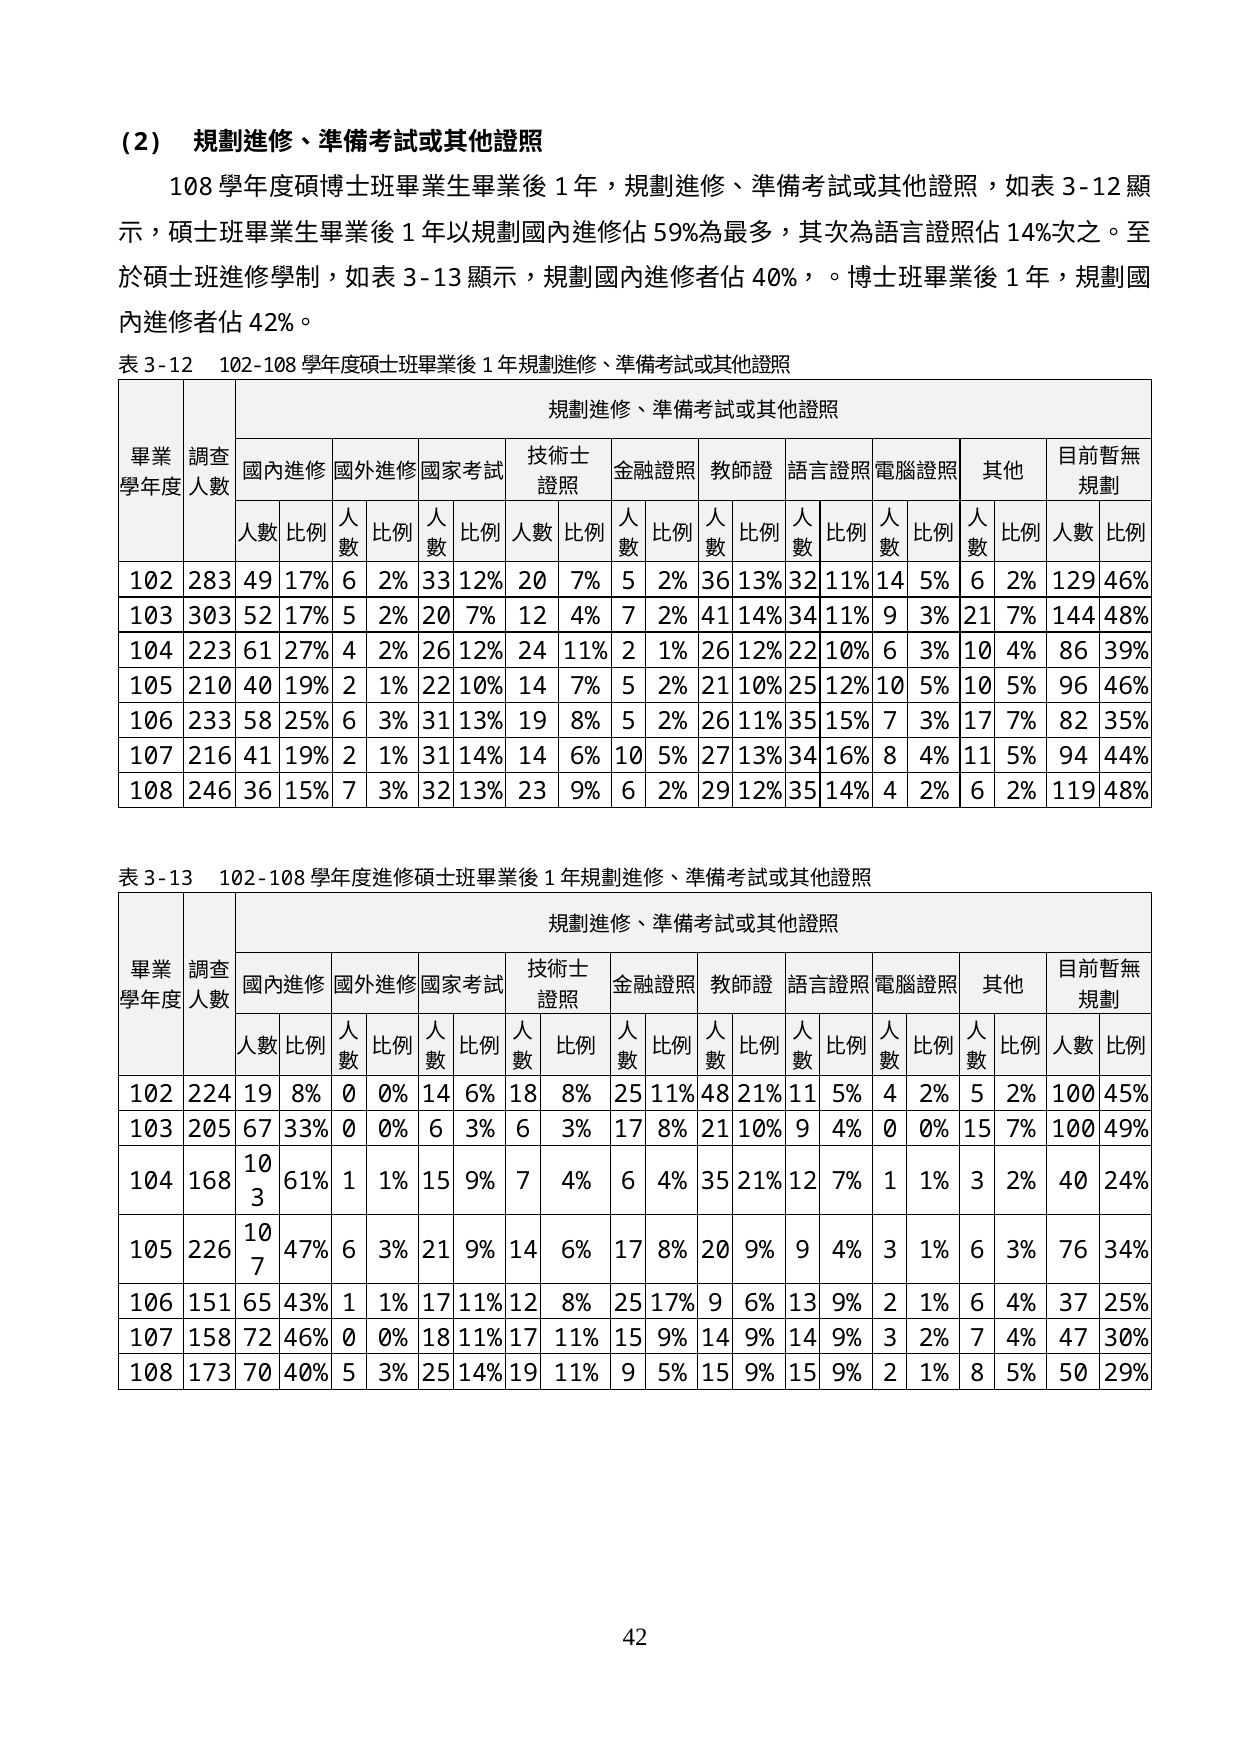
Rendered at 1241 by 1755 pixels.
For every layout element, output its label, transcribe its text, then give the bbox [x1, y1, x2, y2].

table_cell 49 [236, 562, 279, 596]
table_cell 比例 [733, 1014, 785, 1074]
table_cell 119 [1047, 773, 1099, 807]
table_cell 6 [960, 1284, 994, 1318]
table_cell 比例 [559, 501, 611, 561]
table_cell 2% [367, 562, 418, 596]
table_cell 17% [280, 562, 332, 596]
table_cell 11 [786, 1076, 819, 1110]
table_cell 12 [506, 1284, 540, 1318]
table_cell 27% [280, 633, 332, 667]
table_cell 人數 [699, 501, 732, 561]
table_cell 173 [184, 1354, 235, 1388]
table_header 調查 人數 [184, 893, 235, 1074]
table_cell 比例 [280, 1014, 331, 1074]
table_cell 5% [820, 1076, 872, 1110]
table_cell 0 [873, 1111, 906, 1145]
table_cell 48% [1100, 773, 1151, 807]
table_cell 15 [698, 1354, 732, 1388]
table_cell 303 [184, 598, 235, 631]
table_cell 人數 [786, 1014, 819, 1074]
table_cell 7% [559, 668, 611, 702]
table_cell 15 [611, 1319, 645, 1353]
table_cell 67 [236, 1111, 279, 1145]
table_cell 50 [1047, 1354, 1099, 1388]
table_cell 46% [1100, 562, 1151, 596]
table_cell 2% [907, 1076, 959, 1110]
table_cell 34 [786, 738, 819, 772]
table_cell 2% [907, 1319, 959, 1353]
table_cell 2% [646, 703, 698, 737]
table_cell 0% [367, 1076, 418, 1110]
table_cell 1 [873, 1146, 906, 1214]
table_cell 1% [367, 668, 418, 702]
table_cell 9% [820, 1284, 872, 1318]
table_cell 10% [733, 1111, 785, 1145]
table_cell 11% [559, 633, 611, 667]
table_cell 39% [1100, 633, 1151, 667]
table_cell 19 [506, 1354, 540, 1388]
table_cell 33% [280, 1111, 331, 1145]
table_cell 21 [961, 598, 994, 631]
table_cell 25 [419, 1354, 453, 1388]
table_cell 12 [786, 1146, 819, 1214]
table_cell 11% [733, 703, 785, 737]
table_cell 人數 [236, 501, 279, 561]
table_cell 16% [821, 738, 872, 772]
table_cell 45% [1100, 1076, 1151, 1110]
table_cell 41 [699, 598, 732, 631]
table_cell 7 [960, 1319, 994, 1353]
table_cell 3% [367, 703, 418, 737]
table_cell 3% [908, 633, 959, 667]
table_cell 技術士 證照 [506, 439, 611, 500]
table_cell 人數 [961, 501, 994, 561]
table_cell 32 [786, 562, 819, 596]
table_cell 107 [119, 1319, 183, 1353]
table_cell 人數 [873, 1014, 906, 1074]
table_cell 1 [332, 1284, 366, 1318]
table_cell 2 [612, 633, 645, 667]
table_cell 26 [699, 633, 732, 667]
table_cell 86 [1047, 633, 1099, 667]
table_cell 104 [119, 1146, 183, 1214]
table_cell 19% [280, 738, 332, 772]
table_cell 11% [821, 562, 872, 596]
table_cell 3 [960, 1146, 994, 1214]
table_cell 5 [333, 598, 366, 631]
table_cell 8% [559, 703, 611, 737]
table_cell 人數 [506, 501, 558, 561]
table_cell 3% [454, 1111, 505, 1145]
table_cell 94 [1047, 738, 1099, 772]
table_cell 電腦證照 [873, 953, 959, 1013]
table_cell 其他 [960, 953, 1046, 1013]
table_header 調查 人數 [184, 380, 235, 561]
table_cell 24 [506, 633, 558, 667]
table_cell 3% [367, 1354, 418, 1388]
table_cell 12% [454, 562, 505, 596]
table_cell 19% [280, 668, 332, 702]
table_cell 37 [1047, 1284, 1099, 1318]
table_cell 1% [646, 633, 698, 667]
table_cell 17 [961, 703, 994, 737]
table_cell 33 [419, 562, 453, 596]
table_cell 100 [1047, 1076, 1099, 1110]
table_cell 7% [995, 598, 1046, 631]
table_cell 9% [733, 1215, 785, 1283]
table_cell 35% [1100, 703, 1151, 737]
table_cell 14 [506, 668, 558, 702]
table_cell 人數 [1047, 501, 1099, 561]
table_cell 36 [699, 562, 732, 596]
table_cell 34 [786, 598, 819, 631]
table_cell 6 [612, 773, 645, 807]
table_cell 語言證照 [786, 953, 872, 1013]
table_cell 8% [280, 1076, 331, 1110]
table_cell 9% [733, 1319, 785, 1353]
table_cell 10 [612, 738, 645, 772]
table_cell 2% [908, 773, 959, 807]
table_cell 14 [419, 1076, 453, 1110]
table_header 畢業 學年度 [119, 380, 183, 561]
table_cell 人數 [419, 501, 453, 561]
table_cell 35 [786, 773, 819, 807]
table_cell 6 [333, 703, 366, 737]
table_cell 金融證照 [611, 953, 697, 1013]
table_cell 21 [699, 668, 732, 702]
table_cell 6% [733, 1284, 785, 1318]
table_cell 36 [236, 773, 279, 807]
table_cell 32 [419, 773, 453, 807]
table_cell 比例 [995, 1014, 1046, 1074]
table_cell 人數 [698, 1014, 732, 1074]
table_cell 9% [646, 1319, 697, 1353]
table_cell 61 [236, 633, 279, 667]
table_cell 3% [995, 1215, 1046, 1283]
table_cell 6 [961, 562, 994, 596]
table_cell 17 [611, 1111, 645, 1145]
table_cell 13% [454, 703, 505, 737]
table_cell 246 [184, 773, 235, 807]
table_cell 35 [786, 703, 819, 737]
table_cell 100 [1047, 1111, 1099, 1145]
table_cell 2 [873, 1284, 906, 1318]
table_cell 8% [646, 1111, 697, 1145]
table_cell 9 [611, 1354, 645, 1388]
table_cell 國外進修 [332, 953, 418, 1013]
table_cell 5% [908, 668, 959, 702]
table_cell 4% [646, 1146, 697, 1214]
table_cell 4% [995, 633, 1046, 667]
table_cell 20 [506, 562, 558, 596]
table_cell 比例 [820, 1014, 872, 1074]
table_cell 17% [280, 598, 332, 631]
table_cell 8 [873, 738, 907, 772]
table_cell 比例 [454, 501, 505, 561]
table_cell 比例 [367, 501, 418, 561]
table_cell 46% [1100, 668, 1151, 702]
table_cell 129 [1047, 562, 1099, 596]
table_cell 目前暫無 規劃 [1047, 439, 1151, 500]
table_cell 6 [333, 562, 366, 596]
table_cell 19 [236, 1076, 279, 1110]
table_cell 23 [506, 773, 558, 807]
table_cell 3% [367, 773, 418, 807]
table_cell 104 [119, 633, 183, 667]
text 表3-13 102-108學年度進修碩士班畢業後1年規劃進修、準備考試或其他證照 [118, 861, 1152, 892]
table_cell 21 [698, 1111, 732, 1145]
table_cell 4% [820, 1111, 872, 1145]
table_cell 6 [873, 633, 907, 667]
table_cell 0 [332, 1111, 366, 1145]
table_cell 2% [646, 773, 698, 807]
table_cell 151 [184, 1284, 235, 1318]
table_cell 20 [419, 598, 453, 631]
table_cell 4% [908, 738, 959, 772]
table_cell 12% [454, 633, 505, 667]
table_cell 205 [184, 1111, 235, 1145]
table_cell 14% [733, 598, 785, 631]
table_header 規劃進修、準備考試或其他證照 [236, 380, 1151, 438]
table_cell 224 [184, 1076, 235, 1110]
table_cell 107 [236, 1215, 279, 1283]
table_cell 9 [698, 1284, 732, 1318]
table_cell 283 [184, 562, 235, 596]
table_cell 6 [332, 1215, 366, 1283]
table_cell 11% [541, 1319, 610, 1353]
table_cell 9% [733, 1354, 785, 1388]
table_cell 比例 [1100, 501, 1151, 561]
table_cell 216 [184, 738, 235, 772]
table_cell 25% [1100, 1284, 1151, 1318]
table_cell 12% [733, 633, 785, 667]
table_cell 10% [454, 668, 505, 702]
table_cell 11 [961, 738, 994, 772]
table_cell 13% [733, 562, 785, 596]
table_cell 12% [733, 773, 785, 807]
table_cell 58 [236, 703, 279, 737]
table_cell 人數 [236, 1014, 279, 1074]
table_cell 10 [961, 633, 994, 667]
table_cell 人數 [960, 1014, 994, 1074]
table_cell 人數 [333, 501, 366, 561]
table_cell 1% [907, 1354, 959, 1388]
table_cell 9 [873, 598, 907, 631]
table_cell 7 [506, 1146, 540, 1214]
table_cell 14% [454, 1354, 505, 1388]
table_cell 7% [995, 1111, 1046, 1145]
table_cell 4% [541, 1146, 610, 1214]
table_cell 52 [236, 598, 279, 631]
table_cell 2% [646, 562, 698, 596]
table_cell 6 [961, 773, 994, 807]
table_cell 7 [612, 598, 645, 631]
table_cell 105 [119, 1215, 183, 1283]
table_cell 2% [367, 598, 418, 631]
table_cell 比例 [908, 501, 959, 561]
table_cell 47% [280, 1215, 331, 1283]
table_cell 1% [367, 1284, 418, 1318]
table_cell 比例 [907, 1014, 959, 1074]
table_cell 22 [786, 633, 819, 667]
table_cell 27 [699, 738, 732, 772]
table_cell 9 [786, 1111, 819, 1145]
table_cell 語言證照 [786, 439, 872, 500]
table_cell 70 [236, 1354, 279, 1388]
table_cell 29 [699, 773, 732, 807]
table_cell 人數 [873, 501, 907, 561]
table_cell 35 [698, 1146, 732, 1214]
table_cell 15 [419, 1146, 453, 1214]
table_cell 9% [454, 1146, 505, 1214]
table_cell 14 [506, 738, 558, 772]
table_cell 7% [454, 598, 505, 631]
table_cell 國家考試 [419, 953, 505, 1013]
table_cell 比例 [1100, 1014, 1151, 1074]
table_cell 3 [873, 1215, 906, 1283]
table_cell 其他 [961, 439, 1046, 500]
table_cell 比例 [280, 501, 332, 561]
table_cell 158 [184, 1319, 235, 1353]
table_cell 3% [541, 1111, 610, 1145]
table_cell 6 [611, 1146, 645, 1214]
table_cell 7 [333, 773, 366, 807]
table_cell 46% [280, 1319, 331, 1353]
table_cell 比例 [821, 501, 872, 561]
table_cell 17 [506, 1319, 540, 1353]
table_cell 人數 [1047, 1014, 1099, 1074]
table_cell 5 [612, 668, 645, 702]
table_cell 1% [907, 1284, 959, 1318]
table_cell 5% [646, 1354, 697, 1388]
table_cell 17 [419, 1284, 453, 1318]
table_cell 金融證照 [612, 439, 698, 500]
table_cell 5% [995, 668, 1046, 702]
table_cell 2% [646, 668, 698, 702]
table_cell 105 [119, 668, 183, 702]
table_cell 人數 [611, 1014, 645, 1074]
table_cell 5 [960, 1076, 994, 1110]
table_cell 2 [333, 738, 366, 772]
table_cell 7% [995, 703, 1046, 737]
table_cell 82 [1047, 703, 1099, 737]
table_cell 7% [820, 1146, 872, 1214]
table_cell 20 [698, 1215, 732, 1283]
table_cell 2% [995, 1076, 1046, 1110]
table_cell 5 [612, 562, 645, 596]
table_cell 6% [559, 738, 611, 772]
table_cell 8 [960, 1354, 994, 1388]
table_cell 6 [960, 1215, 994, 1283]
table_cell 25 [786, 668, 819, 702]
table_cell 103 [236, 1146, 279, 1214]
table_cell 40 [1047, 1146, 1099, 1214]
table_cell 11% [821, 598, 872, 631]
table_cell 103 [119, 1111, 183, 1145]
table_cell 40 [236, 668, 279, 702]
table_cell 72 [236, 1319, 279, 1353]
table_cell 21% [733, 1076, 785, 1110]
table_cell 0 [332, 1076, 366, 1110]
table_cell 48 [698, 1076, 732, 1110]
table_cell 15 [960, 1111, 994, 1145]
table_cell 11% [646, 1076, 697, 1110]
table_cell 14 [506, 1215, 540, 1283]
table_cell 102 [119, 1076, 183, 1110]
table_cell 17% [646, 1284, 697, 1318]
table_cell 4 [333, 633, 366, 667]
table_cell 18 [506, 1076, 540, 1110]
table_cell 0% [907, 1111, 959, 1145]
table_cell 30% [1100, 1319, 1151, 1353]
table_cell 48% [1100, 598, 1151, 631]
list 規劃進修、準備考試或其他證照 [118, 122, 1152, 158]
table_cell 6 [419, 1111, 453, 1145]
table_cell 8% [646, 1215, 697, 1283]
table_cell 國內進修 [236, 953, 331, 1013]
table_cell 0 [332, 1319, 366, 1353]
table_cell 6% [454, 1076, 505, 1110]
table_cell 比例 [541, 1014, 610, 1074]
table_cell 10% [821, 633, 872, 667]
table_cell 107 [119, 738, 183, 772]
table_cell 102 [119, 562, 183, 596]
table_cell 4% [820, 1215, 872, 1283]
table_cell 比例 [646, 501, 698, 561]
table_cell 14% [454, 738, 505, 772]
table_cell 2% [995, 562, 1046, 596]
table_cell 21 [419, 1215, 453, 1283]
table_cell 17 [611, 1215, 645, 1283]
table_cell 96 [1047, 668, 1099, 702]
table_cell 4 [873, 773, 907, 807]
table_cell 18 [419, 1319, 453, 1353]
table_cell 人數 [612, 501, 645, 561]
table_cell 電腦證照 [873, 439, 959, 500]
table_cell 210 [184, 668, 235, 702]
table_cell 人數 [506, 1014, 540, 1074]
table_cell 11% [541, 1354, 610, 1388]
table_cell 比例 [367, 1014, 418, 1074]
table_cell 14 [873, 562, 907, 596]
table_cell 47 [1047, 1319, 1099, 1353]
table_cell 2% [367, 633, 418, 667]
table_cell 比例 [995, 501, 1046, 561]
table_cell 9% [820, 1354, 872, 1388]
table_cell 22 [419, 668, 453, 702]
table_cell 國內進修 [236, 439, 332, 500]
table_cell 5% [908, 562, 959, 596]
table_cell 9% [559, 773, 611, 807]
table_cell 40% [280, 1354, 331, 1388]
table_cell 3% [908, 598, 959, 631]
table_cell 11% [454, 1319, 505, 1353]
table_cell 108 [119, 1354, 183, 1388]
table_cell 3% [908, 703, 959, 737]
table_cell 4% [995, 1284, 1046, 1318]
table_cell 9% [820, 1319, 872, 1353]
table_header 畢業 學年度 [119, 893, 183, 1074]
table_cell 4 [873, 1076, 906, 1110]
table_cell 25% [280, 703, 332, 737]
table_cell 15% [821, 703, 872, 737]
text 表3-12 102-108學年度碩士班畢業後1年規劃進修、準備考試或其他證照 [118, 348, 1152, 378]
table_cell 7 [873, 703, 907, 737]
table_cell 144 [1047, 598, 1099, 631]
table_cell 4% [559, 598, 611, 631]
table_cell 19 [506, 703, 558, 737]
table_cell 2 [873, 1354, 906, 1388]
table_header 規劃進修、準備考試或其他證照 [236, 893, 1151, 952]
table_cell 49% [1100, 1111, 1151, 1145]
table_cell 41 [236, 738, 279, 772]
table_cell 14 [786, 1319, 819, 1353]
table_cell 5% [995, 1354, 1046, 1388]
table_cell 5 [332, 1354, 366, 1388]
table_cell 21% [733, 1146, 785, 1214]
table_cell 24% [1100, 1146, 1151, 1214]
table_cell 26 [699, 703, 732, 737]
table_cell 7% [559, 562, 611, 596]
table_cell 比例 [646, 1014, 697, 1074]
table_cell 4% [995, 1319, 1046, 1353]
table_cell 10% [733, 668, 785, 702]
table_cell 233 [184, 703, 235, 737]
table_cell 9% [454, 1215, 505, 1283]
table_cell 13% [454, 773, 505, 807]
table_cell 25 [611, 1284, 645, 1318]
table_cell 1% [367, 1146, 418, 1214]
table_cell 5% [646, 738, 698, 772]
table_cell 25 [611, 1076, 645, 1110]
table_cell 34% [1100, 1215, 1151, 1283]
table_cell 12 [506, 598, 558, 631]
table_cell 6 [506, 1111, 540, 1145]
table_cell 11% [454, 1284, 505, 1318]
table_cell 比例 [733, 501, 785, 561]
table_cell 44% [1100, 738, 1151, 772]
table_cell 61% [280, 1146, 331, 1214]
table_cell 10 [961, 668, 994, 702]
table_cell 26 [419, 633, 453, 667]
table_cell 10 [873, 668, 907, 702]
table_cell 1% [907, 1215, 959, 1283]
table_cell 5% [995, 738, 1046, 772]
table_cell 29% [1100, 1354, 1151, 1388]
table_cell 1% [367, 738, 418, 772]
table_cell 2 [333, 668, 366, 702]
table_cell 168 [184, 1146, 235, 1214]
table_cell 31 [419, 738, 453, 772]
table_cell 15% [280, 773, 332, 807]
table_cell 人數 [786, 501, 819, 561]
table_cell 108 [119, 773, 183, 807]
table_cell 目前暫無 規劃 [1047, 953, 1151, 1013]
table_cell 106 [119, 1284, 183, 1318]
table_cell 103 [119, 598, 183, 631]
table_cell 國家考試 [419, 439, 505, 500]
table_cell 13 [786, 1284, 819, 1318]
table_cell 比例 [454, 1014, 505, 1074]
table_cell 人數 [332, 1014, 366, 1074]
table_cell 14% [821, 773, 872, 807]
table_cell 223 [184, 633, 235, 667]
table_cell 14 [698, 1319, 732, 1353]
table_cell 65 [236, 1284, 279, 1318]
table_cell 31 [419, 703, 453, 737]
table_cell 3% [367, 1215, 418, 1283]
table_cell 13% [733, 738, 785, 772]
table_cell 1% [907, 1146, 959, 1214]
table_cell 3 [873, 1319, 906, 1353]
text 108學年度碩博士班畢業生畢業後1年，規劃進修、準備考試或其他證照，如表3-12顯示，碩士班畢業生畢業後1年以規劃國內進修佔59%為最多，其次為語言證照佔14%次之。至於碩士班進修學制，如表3-13顯示，規劃國內進修者佔40%，。博士班畢業後1年，規劃國內進修者佔42%。 [118, 167, 1152, 339]
table_cell 人數 [419, 1014, 453, 1074]
table_cell 6% [541, 1215, 610, 1283]
table_cell 2% [995, 1146, 1046, 1214]
table_cell 5 [612, 703, 645, 737]
table_cell 教師證 [699, 439, 785, 500]
table_cell 8% [541, 1076, 610, 1110]
table_cell 2% [646, 598, 698, 631]
table_cell 國外進修 [333, 439, 418, 500]
table_cell 8% [541, 1284, 610, 1318]
table_cell 15 [786, 1354, 819, 1388]
table_cell 76 [1047, 1215, 1099, 1283]
table_cell 教師證 [698, 953, 785, 1013]
table_cell 0% [367, 1319, 418, 1353]
table_cell 0% [367, 1111, 418, 1145]
table_cell 43% [280, 1284, 331, 1318]
table_cell 106 [119, 703, 183, 737]
table_cell 2% [995, 773, 1046, 807]
table_cell 226 [184, 1215, 235, 1283]
table_cell 12% [821, 668, 872, 702]
table_cell 技術士 證照 [506, 953, 610, 1013]
table_cell 1 [332, 1146, 366, 1214]
table_cell 9 [786, 1215, 819, 1283]
